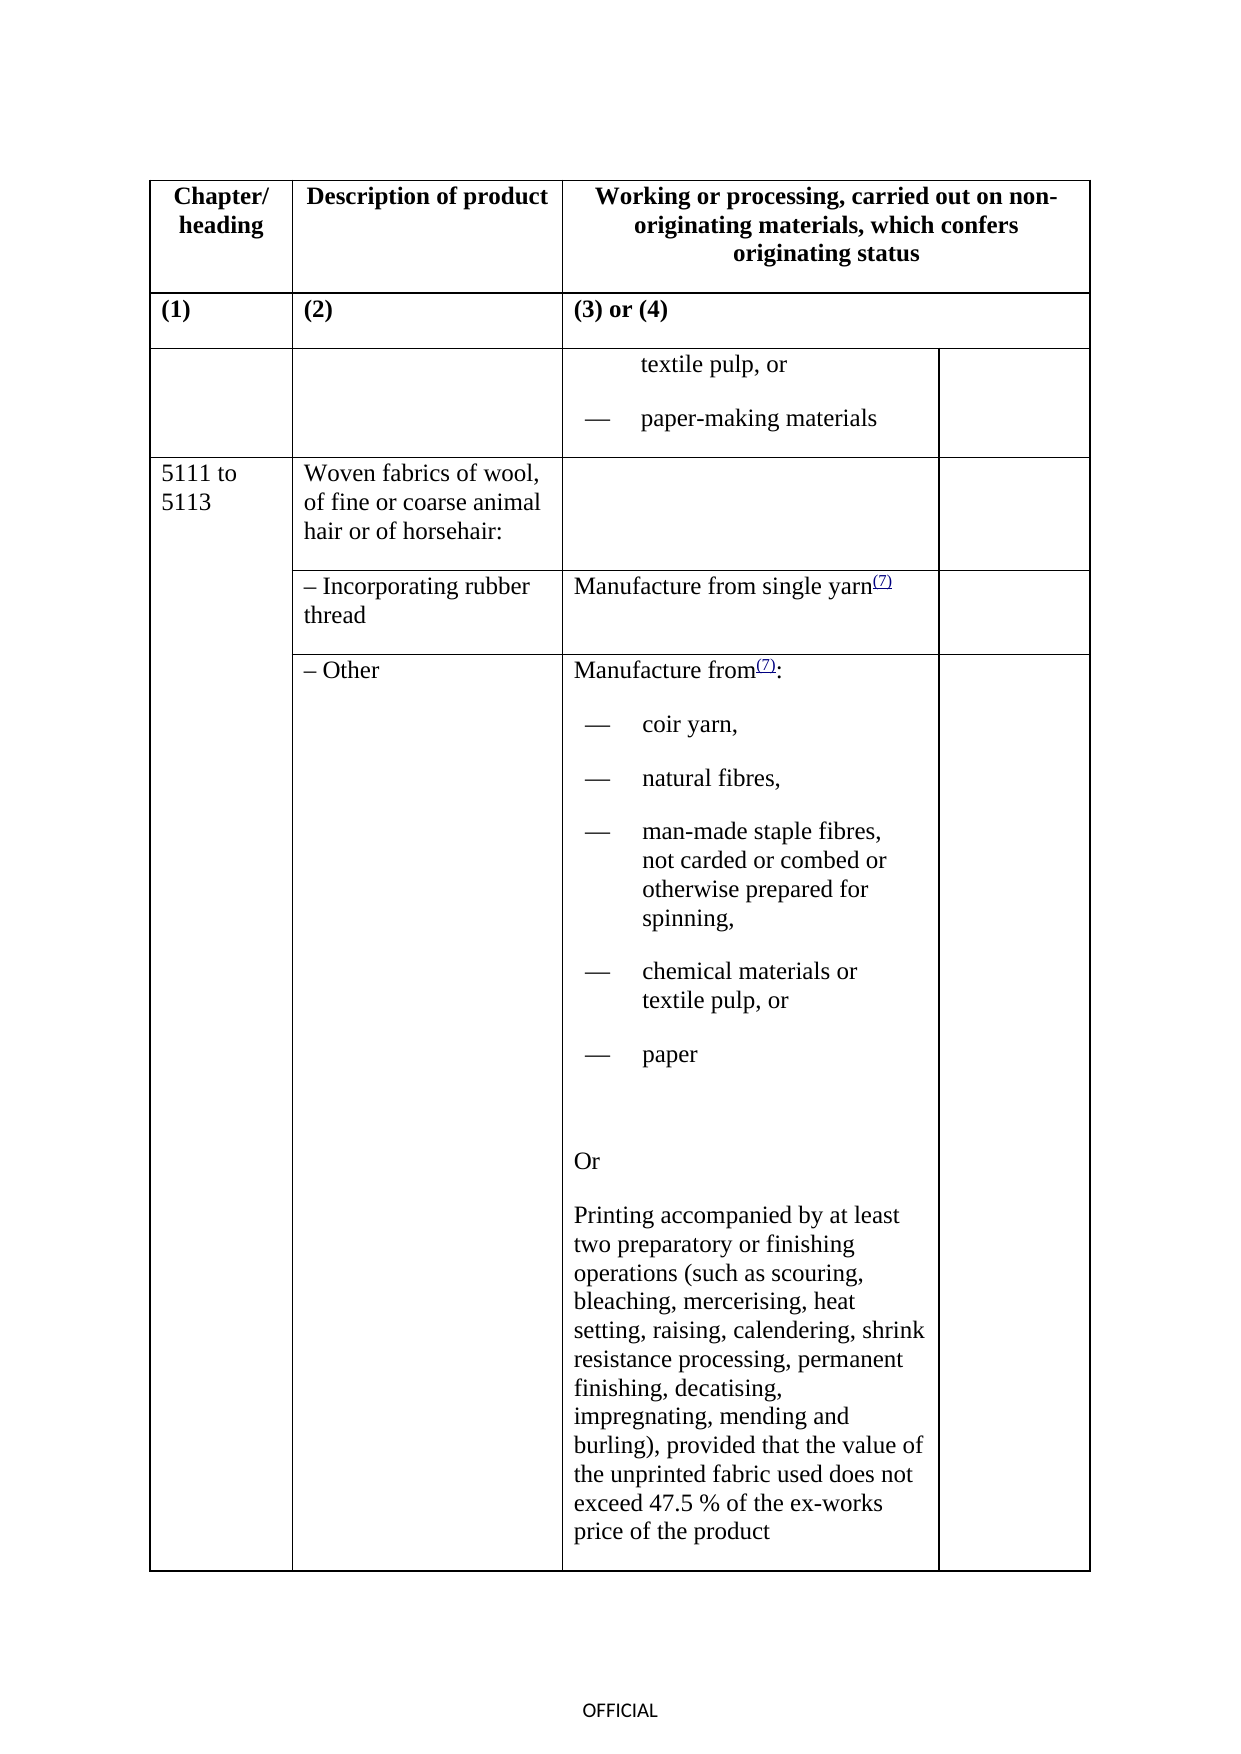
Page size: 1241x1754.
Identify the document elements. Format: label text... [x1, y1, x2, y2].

table_cell Woven fabrics of wool, of fine or coarse animal hair or of horsehair: [293, 458, 562, 569]
table_cell [293, 349, 562, 457]
table_cell [940, 458, 1089, 569]
table_cell – Incorporating rubber thread [293, 571, 562, 654]
table_cell [151, 654, 292, 1570]
table_cell man-made staple fibres, not carded or combed or otherwise prepared for spinning, [631, 816, 928, 956]
table_cell textile pulp, or [629, 349, 928, 403]
table_header coir yarn, [631, 709, 928, 763]
table_cell — [574, 403, 629, 457]
table_cell [940, 655, 1089, 1570]
table_cell — [574, 1039, 631, 1093]
table_cell — [574, 763, 631, 816]
table_cell paper [631, 1039, 928, 1093]
table_cell paper-making materials [629, 403, 928, 457]
table_cell — [574, 956, 631, 1039]
table_cell (1) [151, 294, 292, 348]
table_cell [563, 349, 938, 457]
table_cell Manufacture from single yarn(7) [563, 571, 938, 654]
table_header Description of product [293, 181, 562, 292]
table_cell [151, 570, 292, 654]
table_cell [940, 349, 1089, 457]
table_cell 5111 to 5113 [151, 458, 292, 569]
table_cell [563, 458, 938, 569]
table_cell (2) [293, 294, 562, 348]
table_cell – Other [293, 655, 562, 1570]
table_cell [151, 349, 292, 457]
table_header — [574, 709, 631, 763]
table_cell chemical materials or textile pulp, or [631, 956, 928, 1039]
table_cell [940, 571, 1089, 654]
table_cell natural fibres, [631, 763, 928, 816]
table_cell Manufacture from(7): Or Printing accompanied by at least two preparatory or finishing operations (such as scouring, bleaching, mercerising, heat setting, raising, calendering, shrink resistance processing, permanent finishing, decatising, impregnating, mending and burling), provided that the value of the unprinted fabric used does not exceed 47.5 % of the ex-works price of the product [563, 655, 938, 1570]
table_header Working or processing, carried out on non-originating materials, which confers originating status [563, 181, 1089, 292]
table_cell [574, 349, 629, 403]
table_header Chapter/ heading [151, 181, 292, 292]
table_cell — [574, 816, 631, 956]
table_cell (3) or (4) [563, 294, 1089, 348]
